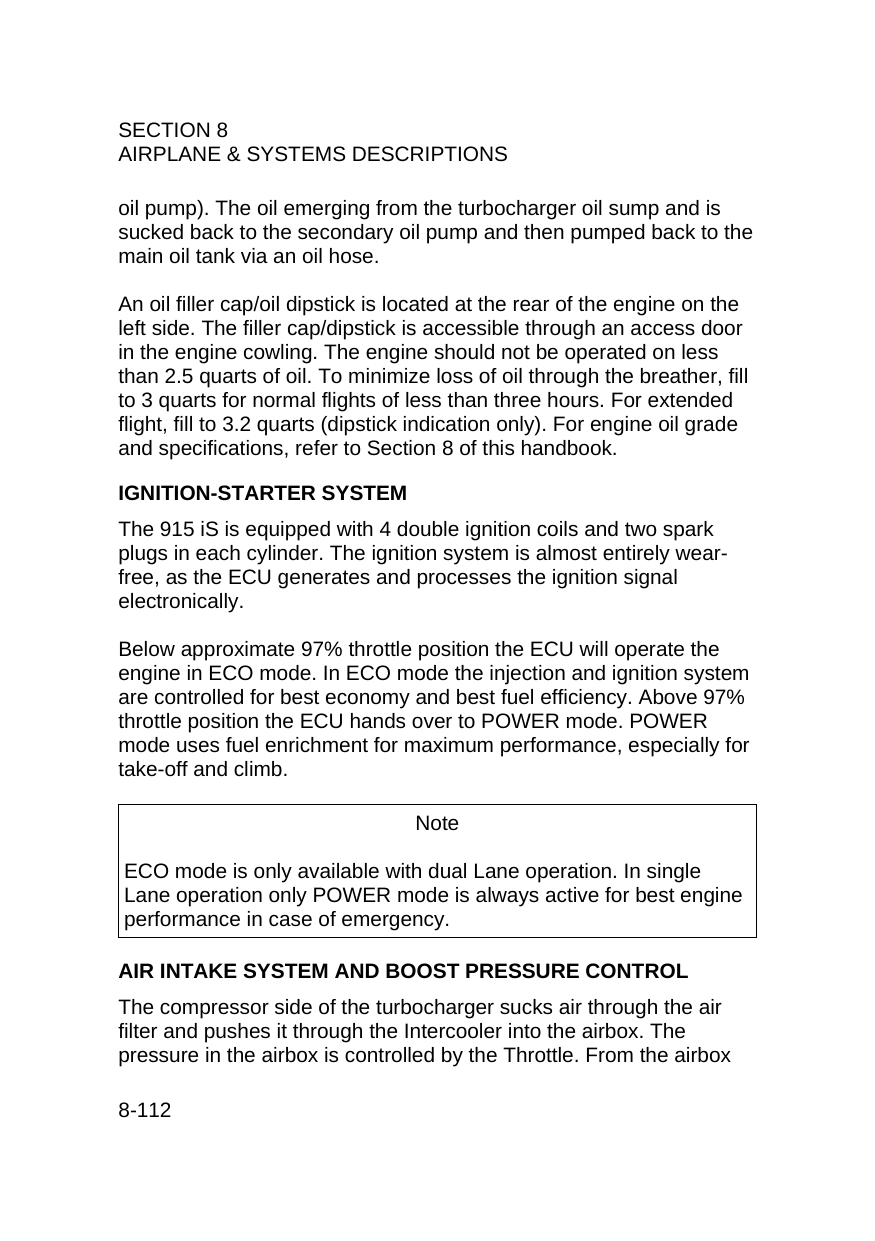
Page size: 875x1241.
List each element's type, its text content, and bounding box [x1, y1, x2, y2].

text oil pump). The oil emerging from the turbocharger oil sump and is sucked back to the secondary oil pump and then pumped back to the [118, 196, 756, 244]
table_header Note ECO mode is only available with dual Lane operation. In single Lane operation only POWER mode is always active for best engine performance in case of emergency. [119, 805, 756, 937]
subtitle AIR INTAKE SYSTEM AND BOOST PRESSURE CONTROL [118, 958, 756, 982]
text An oil filler cap/oil dipstick is located at the rear of the engine on the left side. The filler cap/dipstick is accessible through an access door in the engine cowling. The engine should not be operated on less than 2.5 quarts of oil. To minimize loss of oil through the breather, fill to 3 quarts for normal flights of less than three hours. For extended flight, fill to 3.2 quarts (dipstick indication only). For engine oil grade and specifications, refer to Section 8 of this handbook. [118, 292, 756, 459]
text main oil tank via an oil hose. [118, 244, 756, 268]
text The compressor side of the turbocharger sucks air through the air filter and pushes it through the Intercooler into the airbox. The pressure in the airbox is controlled by the Throttle. From the airbox [118, 995, 756, 1067]
text Below approximate 97% throttle position the ECU will operate the engine in ECO mode. In ECO mode the injection and ignition system are controlled for best economy and best fuel efficiency. Above 97% throttle position the ECU hands over to POWER mode. POWER mode uses fuel enrichment for maximum performance, especially for take-off and climb. [118, 637, 756, 780]
subtitle IGNITION-STARTER SYSTEM [118, 480, 756, 504]
text The 915 iS is equipped with 4 double ignition coils and two spark plugs in each cylinder. The ignition system is almost entirely wear-free, as the ECU generates and processes the ignition signal electronically. [118, 517, 756, 613]
